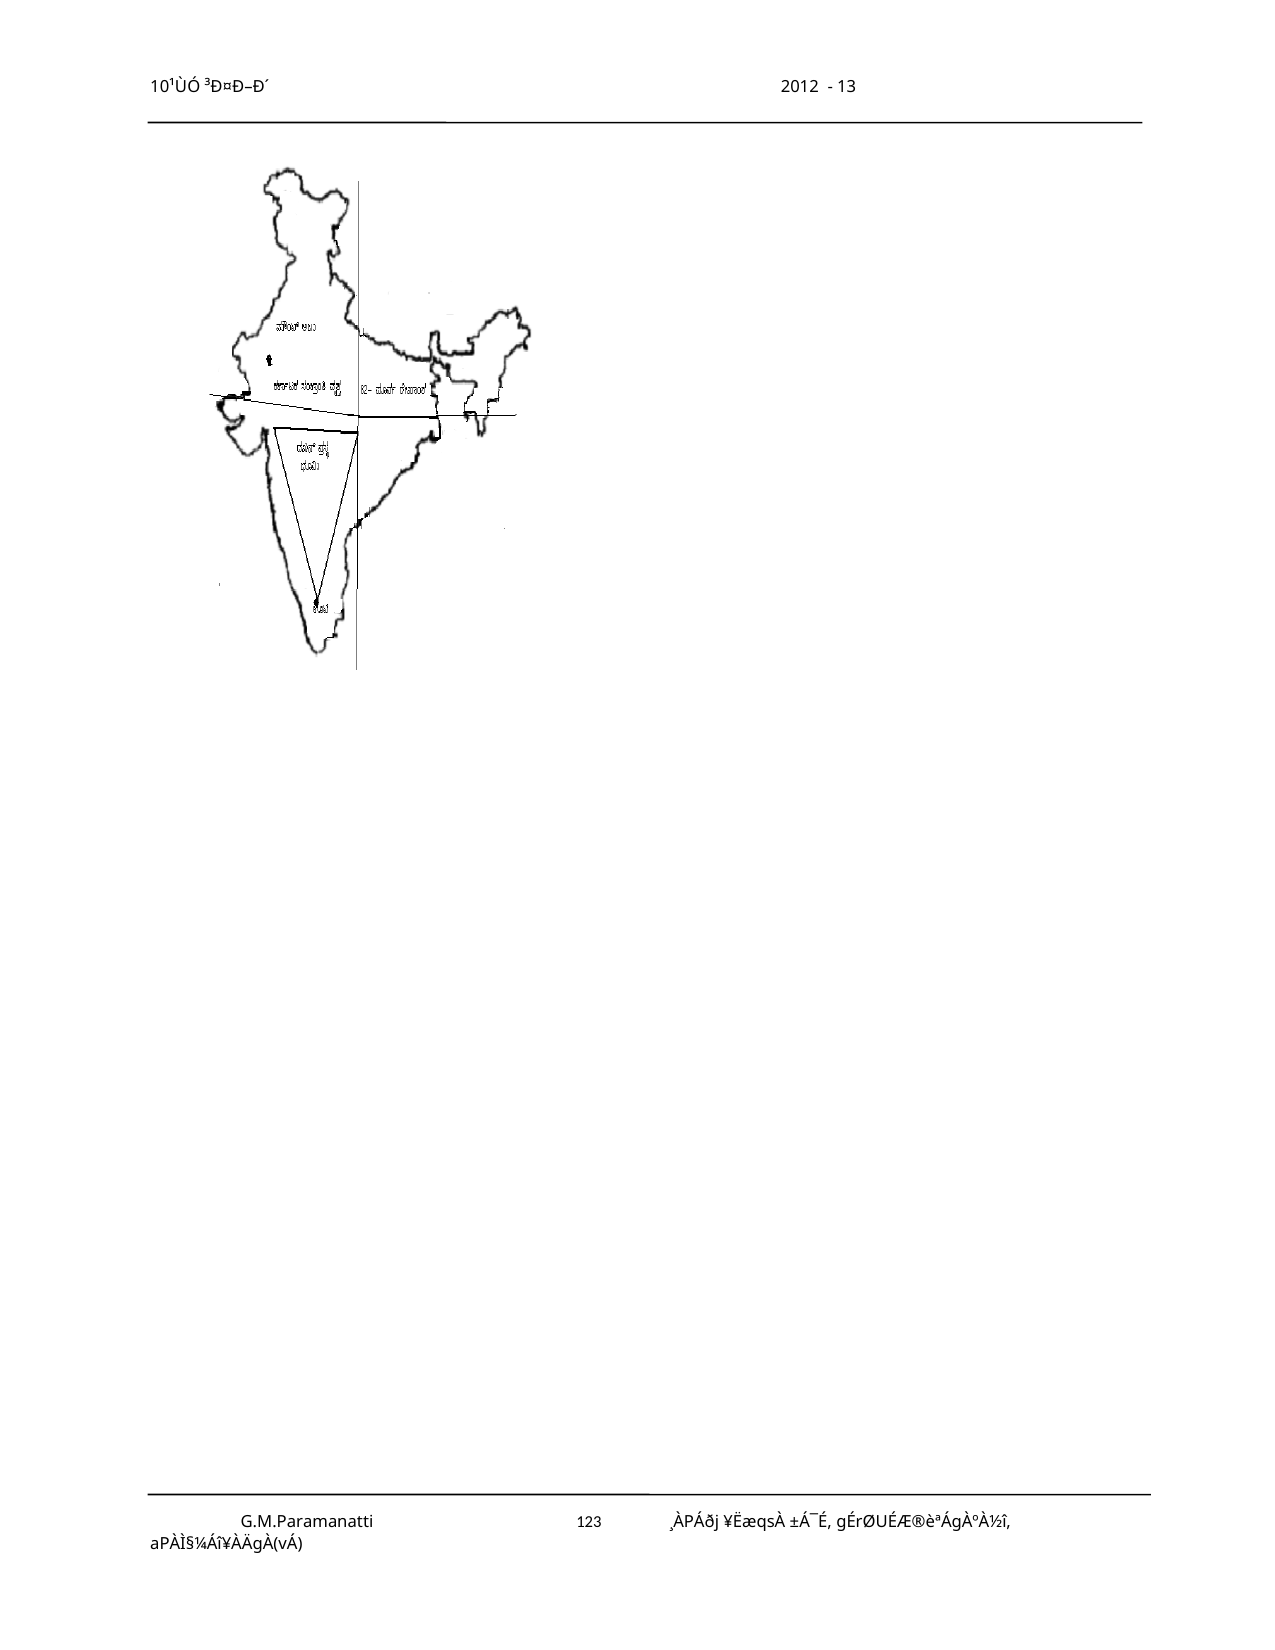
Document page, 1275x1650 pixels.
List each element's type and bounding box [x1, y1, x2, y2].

picture [206, 137, 551, 673]
